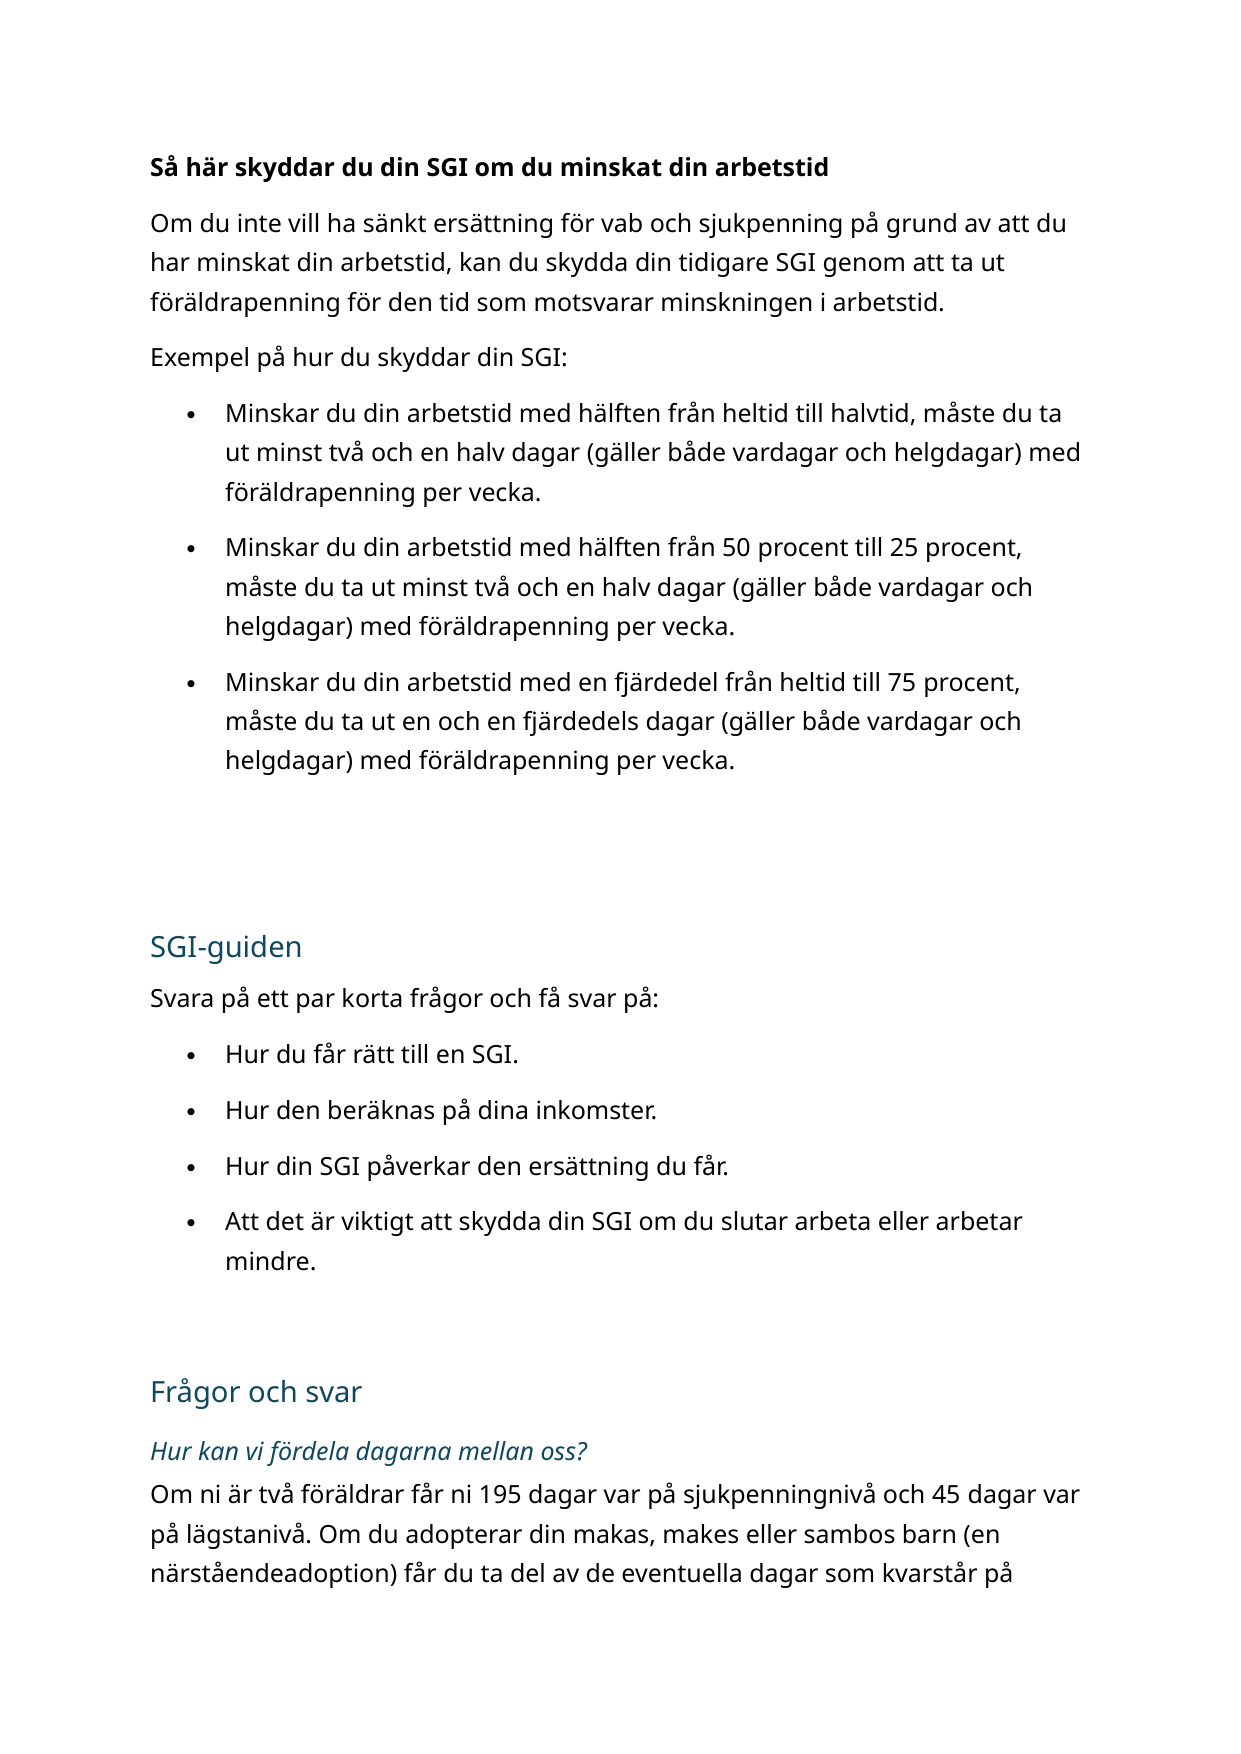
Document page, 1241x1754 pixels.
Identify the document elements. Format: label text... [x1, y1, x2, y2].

list Minskar du din arbetstid med hälften från heltid till halvtid, måste du ta ut minst två och en halv dagar (gäller både vardagar och helgdagar) med föräldrapenning per vecka. [187, 396, 1090, 508]
list Minskar du din arbetstid med en fjärdedel från heltid till 75 procent, måste du ta ut en och en fjärdedels dagar (gäller både vardagar och helgdagar) med föräldrapenning per vecka. [187, 664, 1090, 777]
list Att det är viktigt att skydda din SGI om du slutar arbeta eller arbetar mindre. [187, 1204, 1090, 1277]
subtitle Frågor och svar [150, 1371, 1090, 1411]
list Hur den beräknas på dina inkomster. [187, 1092, 1090, 1126]
subtitle Hur kan vi fördela dagarna mellan oss? [150, 1434, 1090, 1468]
text Svara på ett par korta frågor och få svar på: [150, 981, 1090, 1015]
list Hur din SGI påverkar den ersättning du får. [187, 1148, 1090, 1182]
subtitle SGI‑guiden [150, 927, 1090, 966]
text Exempel på hur du skyddar din SGI: [150, 340, 1090, 374]
list Hur du får rätt till en SGI. [187, 1036, 1090, 1071]
text Om du inte vill ha sänkt ersättning för vab och sjukpenning på grund av att du har minskat din arbetstid, kan du skydda din tidigare SGI genom att ta ut föräldrapenning för den tid som motsvarar minskningen i arbetstid. [150, 206, 1090, 318]
text Om ni är två föräldrar får ni 195 dagar var på sjukpenningnivå och 45 dagar var på lägstanivå. Om du adopterar din makas, makes eller sambos barn (en närståendeadoption) får du ta del av de eventuella dagar som kvarstår på [150, 1477, 1090, 1589]
list Minskar du din arbetstid med hälften från 50 procent till 25 procent, måste du ta ut minst två och en halv dagar (gäller både vardagar och helgdagar) med föräldrapenning per vecka. [187, 530, 1090, 642]
text Så här skyddar du din SGI om du minskat din arbetstid [150, 150, 1090, 184]
